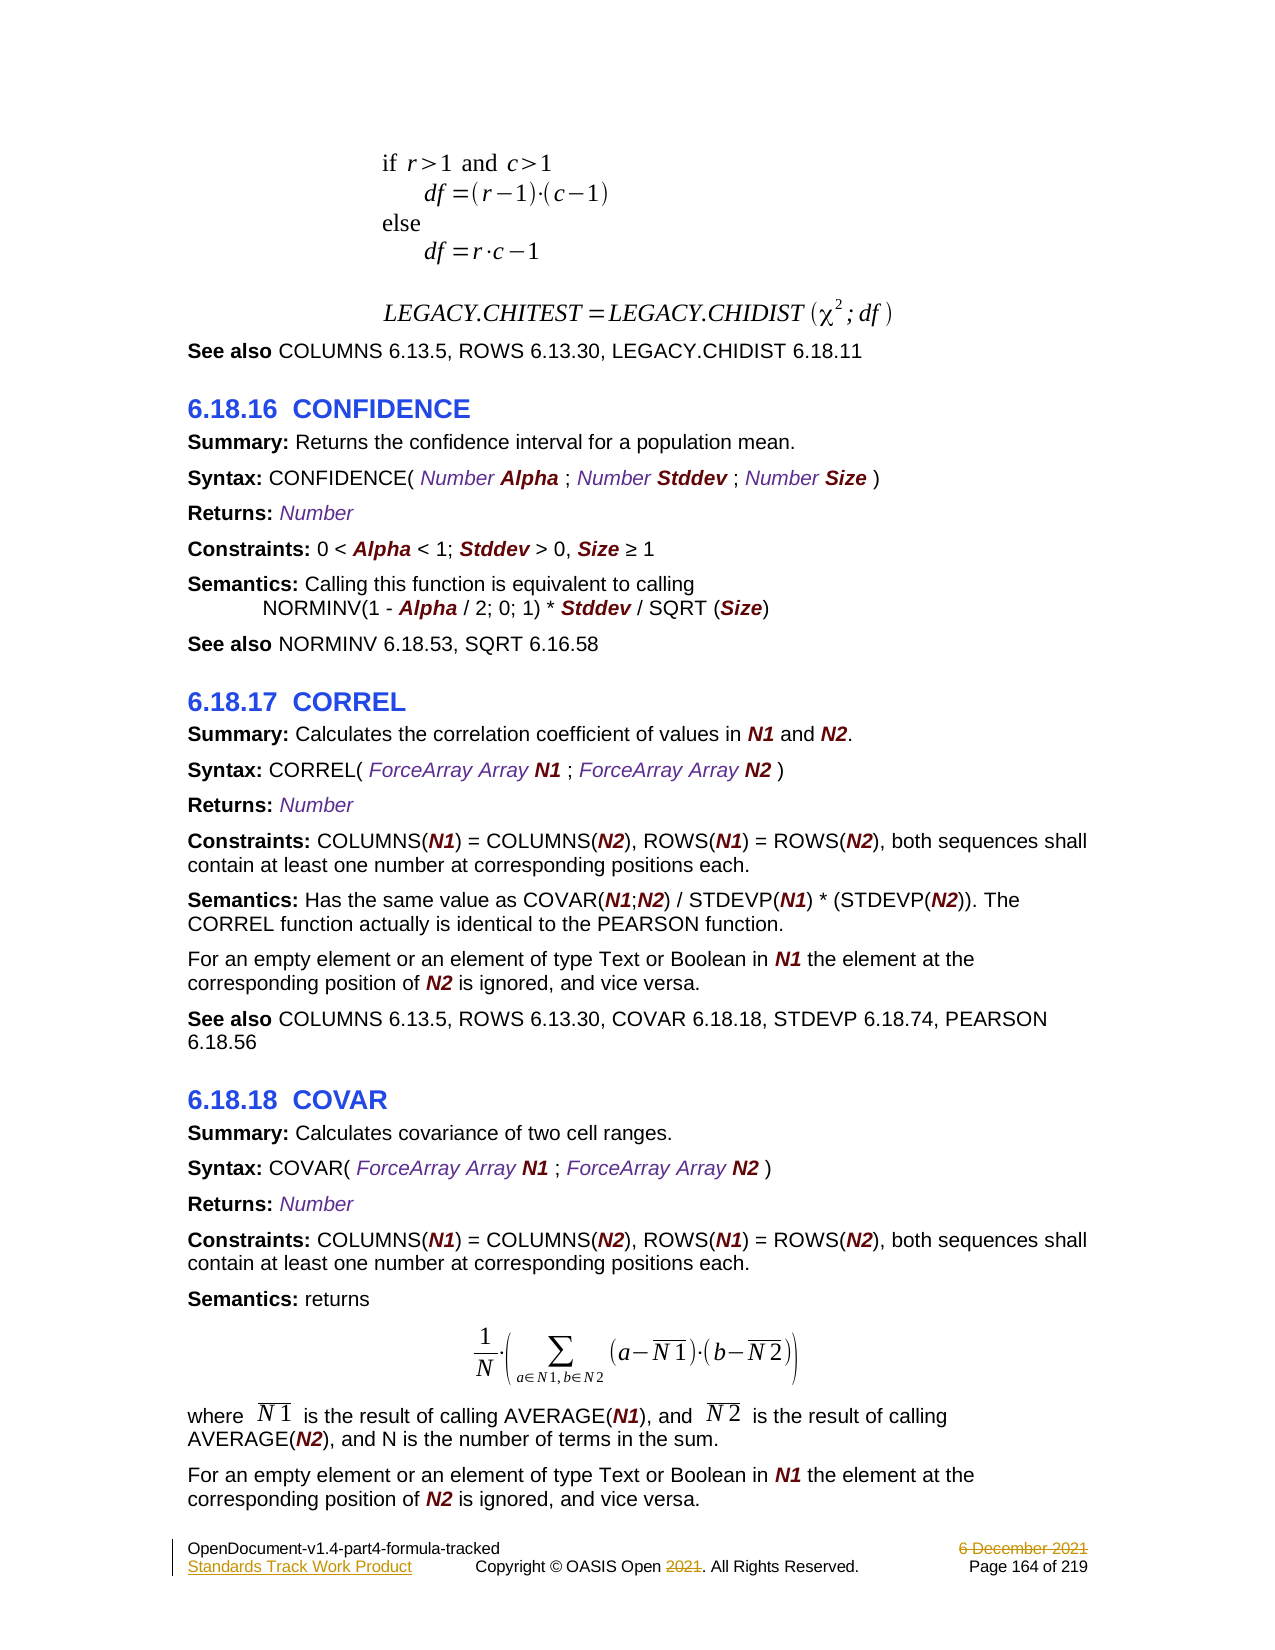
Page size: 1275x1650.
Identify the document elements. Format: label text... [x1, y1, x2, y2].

text where is the result of calling AVERAGE(N1), and is the result of calling AVERAGE(N2), and N is the number of terms in the sum. [187, 1400, 1088, 1451]
text Constraints: COLUMNS(N1) = COLUMNS(N2), ROWS(N1) = ROWS(N2), both sequences shall contain at least one number at corresponding positions each. [187, 829, 1088, 877]
text Summary: Calculates the correlation coefficient of values in N1 and N2. [187, 723, 1088, 746]
text Summary: Returns the confidence interval for a population mean. [187, 430, 1088, 454]
text Returns: Number [187, 794, 1088, 817]
text See also NORMINV 6.18.53, SQRT 6.16.58 [187, 632, 1088, 656]
subtitle CONFIDENCE [187, 394, 1088, 424]
text Semantics: Has the same value as COVAR(N1;N2) / STDEVP(N1) * (STDEVP(N2)). The CORREL function actually is identical to the PEARSON function. [187, 889, 1088, 936]
text For an empty element or an element of type Text or Boolean in N1 the element at the corresponding position of N2 is ignored, and vice versa. [187, 948, 1088, 995]
text See also COLUMNS 6.13.5, ROWS 6.13.30, COVAR 6.18.18, STDEVP 6.18.74, PEARSON 6.18.56 [187, 1007, 1088, 1054]
text See also COLUMNS 6.13.5, ROWS 6.13.30, LEGACY.CHIDIST 6.18.11 [187, 340, 1088, 363]
text Syntax: CORREL( ForceArray Array N1 ; ForceArray Array N2 ) [187, 758, 1088, 782]
text Summary: Calculates covariance of two cell ranges. [187, 1121, 1088, 1145]
text Returns: Number [187, 502, 1088, 525]
text Syntax: CONFIDENCE( Number Alpha ; Number Stddev ; Number Size ) [187, 466, 1088, 489]
text For an empty element or an element of type Text or Boolean in N1 the element at the corresponding position of N2 is ignored, and vice versa. [187, 1463, 1088, 1511]
subtitle COVAR [187, 1085, 1088, 1115]
subtitle CORREL [187, 687, 1088, 717]
text Constraints: COLUMNS(N1) = COLUMNS(N2), ROWS(N1) = ROWS(N2), both sequences shall contain at least one number at corresponding positions each. [187, 1228, 1088, 1275]
text Syntax: COVAR( ForceArray Array N1 ; ForceArray Array N2 ) [187, 1157, 1088, 1180]
text Semantics: Calling this function is equivalent to calling NORMINV(1 - Alpha / 2; 0; 1) * Stddev / SQRT (Size) [187, 573, 1088, 620]
text Constraints: 0 < Alpha < 1; Stddev > 0, Size ≥ 1 [187, 537, 1088, 561]
text Returns: Number [187, 1192, 1088, 1216]
text Semantics: returns [187, 1287, 1088, 1311]
